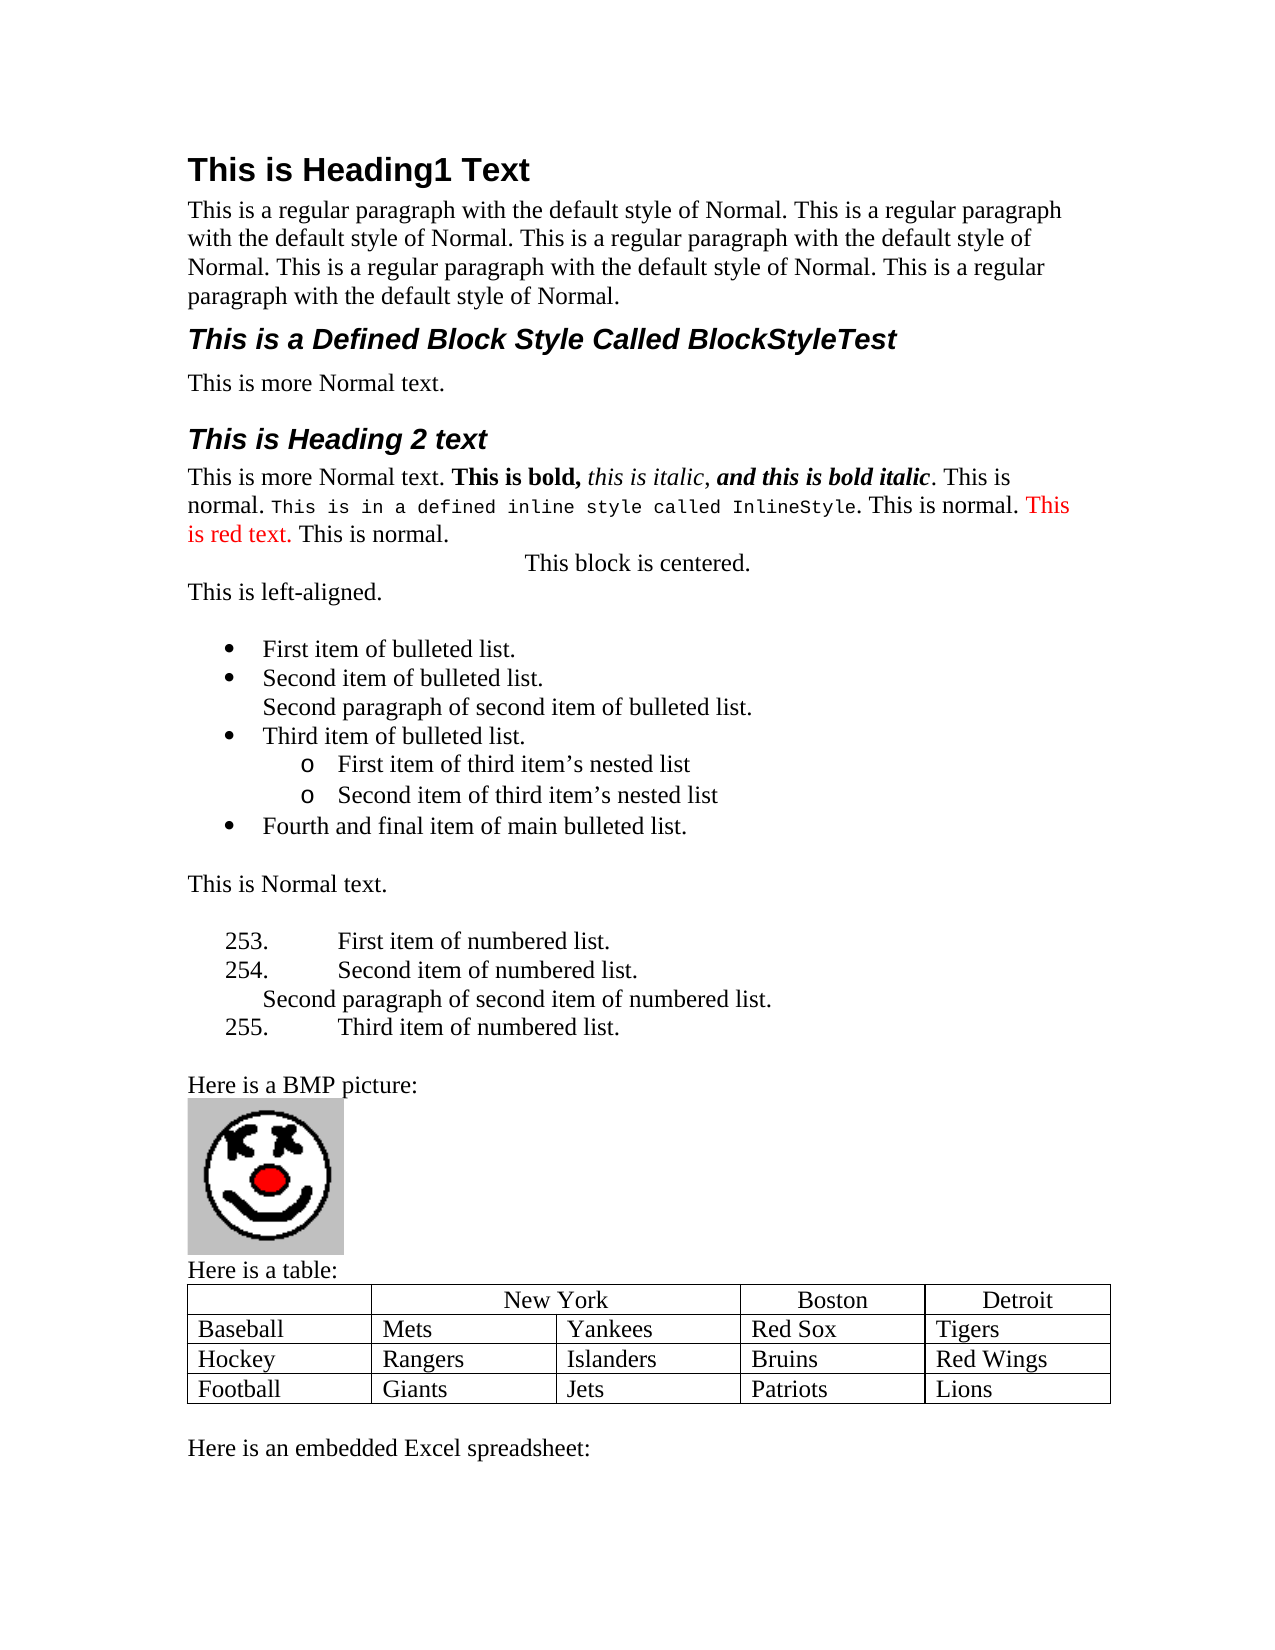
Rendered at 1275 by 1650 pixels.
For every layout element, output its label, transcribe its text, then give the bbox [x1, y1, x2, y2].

table_cell Rangers [372, 1344, 556, 1373]
table_cell Red Sox [741, 1315, 924, 1343]
text This is a Defined Block Style Called BlockStyleTest [187, 322, 1087, 356]
list Second item of third item’s nested list [300, 780, 1087, 811]
subtitle This is Heading 2 text [187, 422, 1087, 456]
text Second paragraph of second item of numbered list. [262, 984, 1087, 1012]
table_header [188, 1285, 371, 1313]
list First item of bulleted list. [225, 634, 1087, 663]
list Second item of numbered list. [225, 955, 1087, 984]
list Fourth and final item of main bulleted list. [225, 811, 1087, 840]
table_header Detroit [926, 1285, 1110, 1313]
table_cell Giants [372, 1374, 556, 1403]
table_cell Bruins [741, 1344, 924, 1373]
text Second paragraph of second item of bulleted list. [262, 692, 1087, 721]
table_header New York [372, 1285, 740, 1313]
table_cell Patriots [741, 1374, 924, 1403]
text This block is centered. [187, 548, 1087, 577]
text This is left-aligned. [187, 577, 1087, 606]
table_cell Yankees [557, 1315, 740, 1343]
list First item of numbered list. [225, 926, 1087, 955]
list Third item of bulleted list. [225, 721, 1087, 749]
list Third item of numbered list. [225, 1012, 1087, 1041]
text This is more Normal text. This is bold, this is italic, and this is bold italic. This is normal. This is in a defined inline style called InlineStyle. This is normal. This is red text. This is normal. [187, 462, 1087, 548]
text Here is a table: [187, 1255, 1087, 1284]
table_header Boston [741, 1285, 924, 1313]
subtitle This is Heading1 Text [187, 150, 1087, 188]
table_cell Mets [372, 1315, 556, 1343]
text This is Normal text. [187, 869, 1087, 897]
table_cell Lions [926, 1374, 1110, 1403]
table_cell Baseball [188, 1315, 371, 1343]
text Here is an embedded Excel spreadsheet: [187, 1433, 1087, 1461]
text This is more Normal text. [187, 368, 1087, 397]
text This is a regular paragraph with the default style of Normal. This is a regular paragraph with the default style of Normal. This is a regular paragraph with the default style of Normal. This is a regular paragraph with the default style of Normal. This is a regular paragraph with the default style of Normal. [187, 195, 1087, 310]
table_cell Tigers [926, 1315, 1110, 1343]
table_cell Red Wings [926, 1344, 1110, 1373]
table_cell Football [188, 1374, 371, 1403]
table_cell Hockey [188, 1344, 371, 1373]
table_cell Jets [557, 1374, 740, 1403]
list First item of third item’s nested list [300, 749, 1087, 780]
text Here is a BMP picture: [187, 1070, 1087, 1099]
list Second item of bulleted list. [225, 663, 1087, 692]
table_cell Islanders [557, 1344, 740, 1373]
